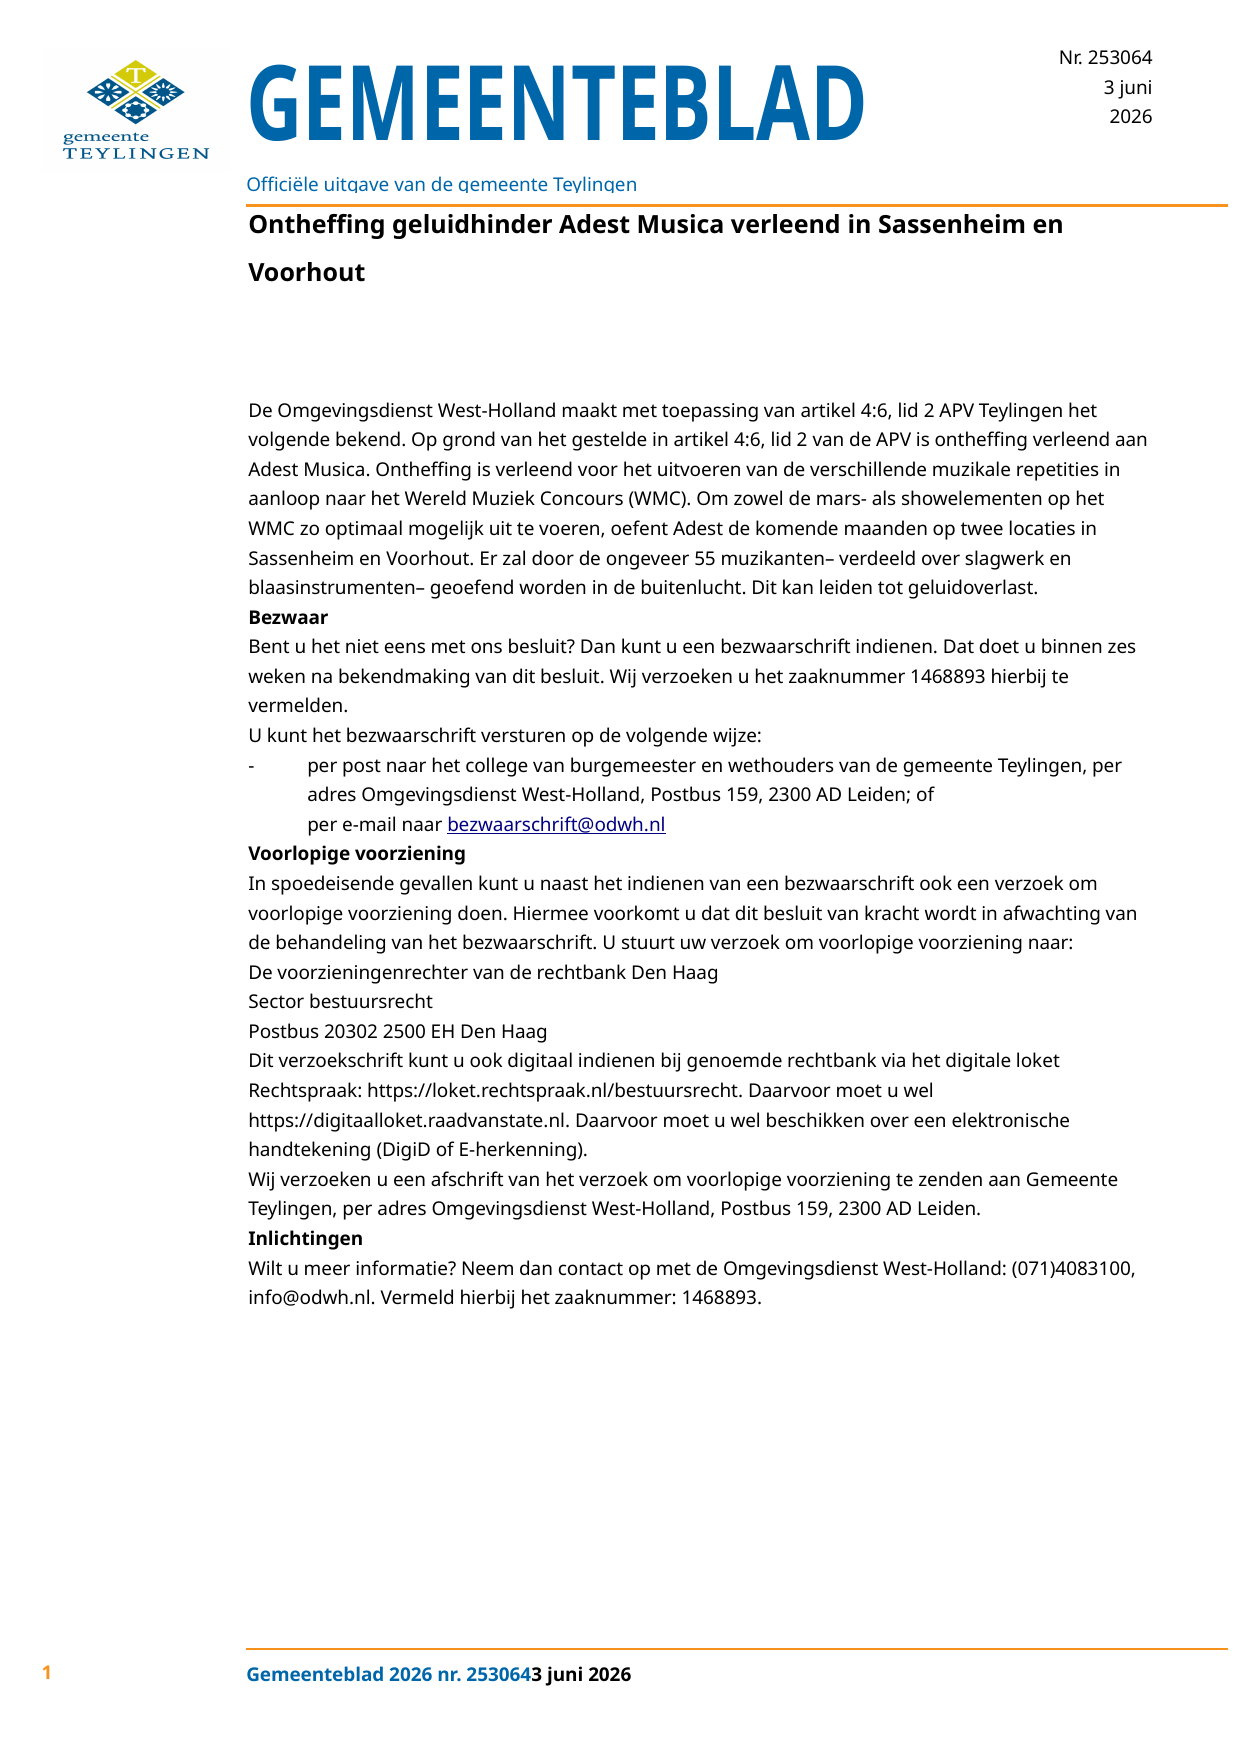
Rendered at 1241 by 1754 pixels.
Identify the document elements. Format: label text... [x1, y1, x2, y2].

text In spoedeisende gevallen kunt u naast het indienen van een bezwaarschrift ook een verzoek om voorlopige voorziening doen. Hiermee voorkomt u dat dit besluit van kracht wordt in afwachting van de behandeling van het bezwaarschrift. U stuurt uw verzoek om voorlopige voorziening naar: [248, 870, 1152, 955]
text Voorlopige voorziening [248, 841, 1152, 866]
picture [41, 47, 231, 172]
text Bent u het niet eens met ons besluit? Dan kunt u een bezwaarschrift indienen. Dat doet u binnen zes weken na bekendmaking van dit besluit. Wij verzoeken u het zaaknummer 1468893 hierbij te vermelden. [248, 633, 1152, 718]
text Wilt u meer informatie? Neem dan contact op met de Omgevingsdienst West-Holland: (071)4083100, info@odwh.nl. Vermeld hierbij het zaaknummer: 1468893. [248, 1255, 1152, 1310]
text Wij verzoeken u een afschrift van het verzoek om voorlopige voorziening te zenden aan Gemeente Teylingen, per adres Omgevingsdienst West-Holland, Postbus 159, 2300 AD Leiden. [248, 1166, 1152, 1221]
text Ontheffing geluidhinder Adest Musica verleend in Sassenheim en Voorhout [248, 207, 1152, 288]
text U kunt het bezwaarschrift versturen op de volgende wijze: [248, 722, 1152, 748]
list per post naar het college van burgemeester en wethouders van de gemeente Teylingen, per adres Omgevingsdienst West-Holland, Postbus 159, 2300 AD Leiden; of [248, 752, 1152, 807]
text De voorzieningenrechter van de rechtbank Den Haag [248, 959, 1152, 984]
text Postbus 20302 2500 EH Den Haag [248, 1018, 1152, 1044]
text Dit verzoekschrift kunt u ook digitaal indienen bij genoemde rechtbank via het digitale loket Rechtspraak: https://loket.rechtspraak.nl/bestuursrecht. Daarvoor moet u wel https://digitaalloket.raadvanstate.nl. Daarvoor moet u wel beschikken over een elektronische handtekening (DigiD of E-herkenning). [248, 1048, 1152, 1162]
list per e-mail naar bezwaarschrift@odwh.nl [248, 811, 1152, 837]
text Bezwaar [248, 604, 1152, 629]
text Inlichtingen [248, 1225, 1152, 1251]
text De Omgevingsdienst West-Holland maakt met toepassing van artikel 4:6, lid 2 APV Teylingen het volgende bekend. Op grond van het gestelde in artikel 4:6, lid 2 van de APV is ontheffing verleend aan Adest Musica. Ontheffing is verleend voor het uitvoeren van de verschillende muzikale repetities in aanloop naar het Wereld Muziek Concours (WMC). Om zowel de mars- als showelementen op het WMC zo optimaal mogelijk uit te voeren, oefent Adest de komende maanden op twee locaties in Sassenheim en Voorhout. Er zal door de ongeveer 55 muzikanten– verdeeld over slagwerk en blaasinstrumenten– geoefend worden in de buitenlucht. Dit kan leiden tot geluidoverlast. [248, 397, 1152, 600]
text Sector bestuursrecht [248, 988, 1152, 1014]
